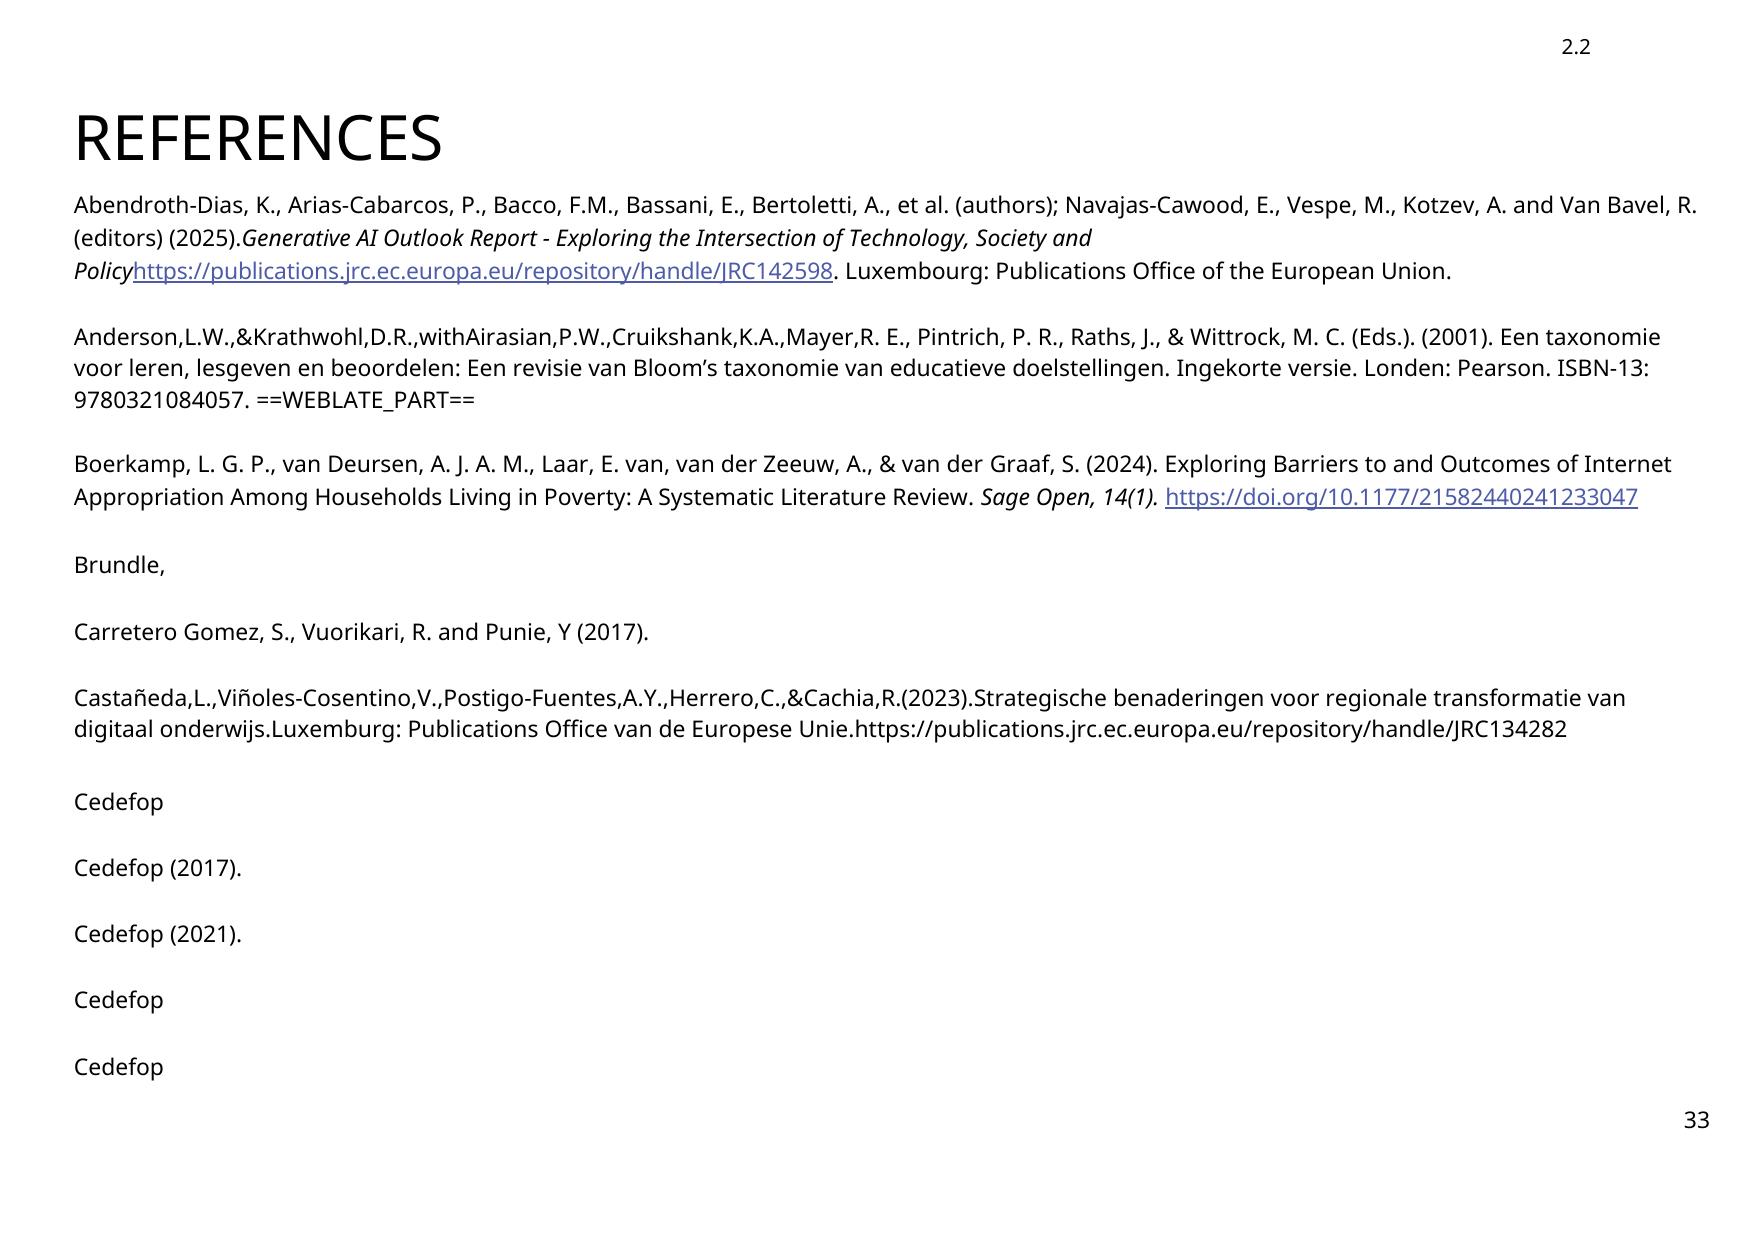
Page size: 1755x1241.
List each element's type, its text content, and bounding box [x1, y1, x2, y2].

text Cedefop [74, 984, 1662, 1016]
text Boerkamp, L. G. P., van Deursen, A. J. A. M., Laar, E. van, van der Zeeuw, A., & van der Graaf, S. (2024). Exploring Barriers to and Outcomes of Internet Appropriation Among Households Living in Poverty: A Systematic Literature Review. Sage Open, 14(1). https://doi.org/10.1177/21582440241233047 [74, 448, 1710, 512]
text Cedefop (2017). [74, 852, 1663, 883]
text Abendroth-Dias, K., Arias-Cabarcos, P., Bacco, F.M., Bassani, E., Bertoletti, A., et al. (authors); Navajas-Cawood, E., Vespe, M., Kotzev, A. and Van Bavel, R. (editors) (2025).Generative AI Outlook Report - Exploring the Intersection of Technology, Society and Policyhttps://publications.jrc.ec.europa.eu/repository/handle/JRC142598. Luxembourg: Publications Office of the European Union. [74, 189, 1710, 286]
text Anderson,L.W.,&Krathwohl,D.R.,withAirasian,P.W.,Cruikshank,K.A.,Mayer,R. E., Pintrich, P. R., Raths, J., & Wittrock, M. C. (Eds.). (2001). Een taxonomie voor leren, lesgeven en beoordelen: Een revisie van Bloom’s taxonomie van educatieve doelstellingen. Ingekorte versie. Londen: Pearson. ISBN-13: 9780321084057. ==WEBLATE_PART== [74, 321, 1710, 415]
text Castañeda,L.,Viñoles-Cosentino,V.,Postigo-Fuentes,A.Y.,Herrero,C.,&Cachia,R.(2023).Strategische benaderingen voor regionale transformatie van digitaal onderwijs.Luxemburg: Publications Office van de Europese Unie.https://publications.jrc.ec.europa.eu/repository/handle/JRC134282 [74, 682, 1710, 744]
text Cedefop (2021). [74, 918, 1663, 949]
text Cedefop [74, 1051, 1663, 1082]
text Brundle, [74, 549, 1706, 581]
subtitle REFERENCES [74, 94, 1710, 179]
text Carretero Gomez, S., Vuorikari, R. and Punie, Y (2017). [74, 616, 1710, 647]
text Cedefop [74, 786, 1662, 817]
